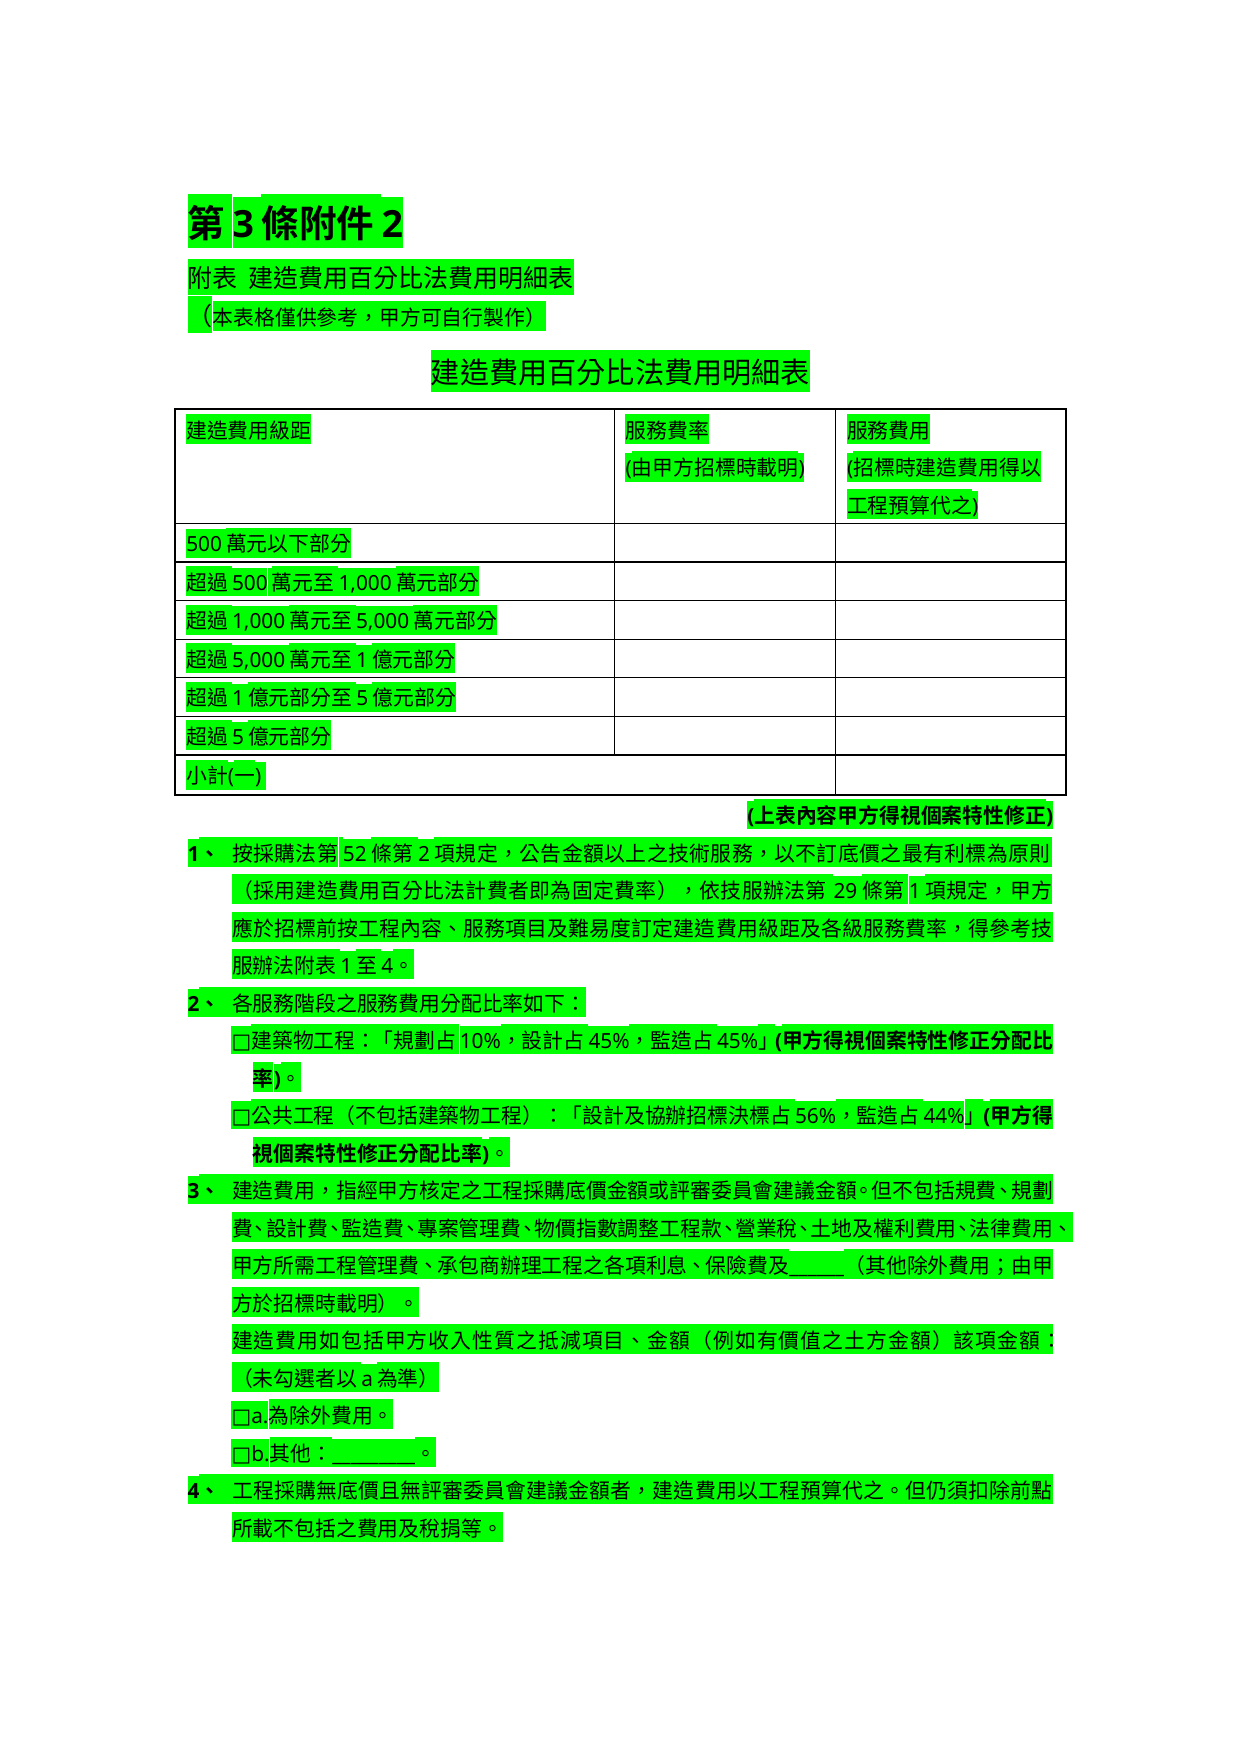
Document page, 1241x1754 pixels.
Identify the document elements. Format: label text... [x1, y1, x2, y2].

table_header 服務費率 (由甲方招標時載明) [615, 410, 835, 523]
text □a.為除外費用。 [231, 1396, 1053, 1433]
text (上表內容甲方得視個案特性修正) [187, 796, 1053, 833]
table_cell [836, 524, 1065, 561]
list 按採購法第52條第2項規定，公告金額以上之技術服務，以不訂底價之最有利標為原則（採用建造費用百分比法計費者即為固定費率），依技服辦法第29條第1項規定，甲方應於招標前按工程內容、服務項目及難易度訂定建造費用級距及各級服務費率，得參考技服辦法附表1至4。 [187, 833, 1053, 983]
list 建造費用，指經甲方核定之工程採購底價金額或評審委員會建議金額。但不包括規費、規劃費、設計費、監造費、專案管理費、物價指數調整工程款、營業稅、土地及權利費用、法律費用、甲方所需工程管理費、承包商辦理工程之各項利息、保險費及______（其他除外費用；由甲方於招標時載明）。 [187, 1171, 1053, 1321]
table_cell [836, 601, 1065, 638]
text （本表格僅供參考，甲方可自行製作） [187, 296, 1053, 333]
table_cell [836, 717, 1065, 754]
table_cell [836, 563, 1065, 600]
text □b.其他：_________。 [231, 1433, 1053, 1471]
table_cell 500萬元以下部分 [176, 524, 614, 561]
text 附表 建造費用百分比法費用明細表 [187, 258, 1053, 296]
table_cell [615, 524, 835, 561]
table_header 服務費用 (招標時建造費用得以工程預算代之) [836, 410, 1065, 523]
table_cell 超過500萬元至1,000萬元部分 [176, 563, 614, 600]
text 建造費用如包括甲方收入性質之抵減項目、金額（例如有價值之土方金額）該項金額：（未勾選者以a為準） [232, 1321, 1053, 1396]
text 第3條附件2 [187, 183, 1053, 258]
table_cell 超過1,000萬元至5,000萬元部分 [176, 601, 614, 638]
table_cell [615, 601, 835, 638]
text □公共工程（不包括建築物工程）：「設計及協辦招標決標占56%，監造占44%」(甲方得視個案特性修正分配比率)。 [231, 1096, 1053, 1171]
list 工程採購無底價且無評審委員會建議金額者，建造費用以工程預算代之。但仍須扣除前點所載不包括之費用及稅捐等。 [187, 1471, 1053, 1546]
text 建造費用百分比法費用明細表 [187, 333, 1053, 408]
table_cell [615, 717, 835, 754]
table_cell [836, 640, 1065, 677]
text □建築物工程：「規劃占10%，設計占45%，監造占45%」(甲方得視個案特性修正分配比率)。 [231, 1021, 1053, 1096]
table_cell 超過5,000萬元至1億元部分 [176, 640, 614, 677]
table_cell [836, 756, 1065, 794]
table_cell [615, 563, 835, 600]
list 各服務階段之服務費用分配比率如下： [187, 983, 1053, 1021]
table_cell [615, 678, 835, 716]
table_cell 超過5億元部分 [176, 717, 614, 754]
table_cell 小計(一) [176, 756, 835, 794]
table_header 建造費用級距 [176, 410, 614, 523]
table_cell [836, 678, 1065, 716]
table_cell [615, 640, 835, 677]
table_cell 超過1億元部分至5億元部分 [176, 678, 614, 716]
